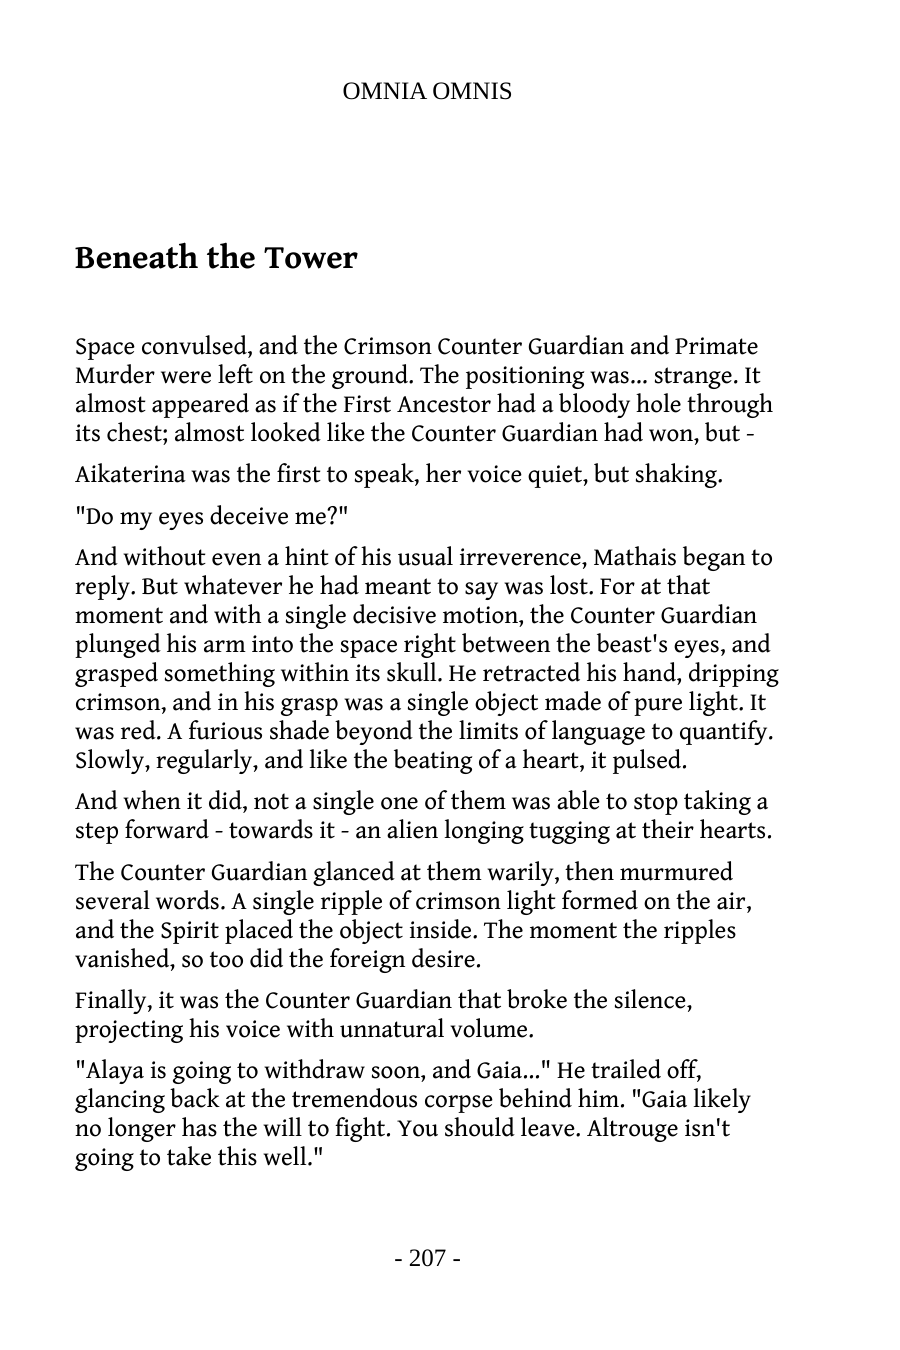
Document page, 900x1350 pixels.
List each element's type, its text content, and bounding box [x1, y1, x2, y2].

text And when it did, not a single one of them was able to stop taking a step forward - towards it - an alien longing tugging at their hearts. [75, 788, 780, 846]
text And without even a hint of his usual irreverence, Mathais began to reply. But whatever he had meant to say was lost. For at that moment and with a single decisive motion, the Counter Guardian plunged his arm into the space right between the beast's eyes, and grasped something within its skull. He retracted his hand, dripping crimson, and in his grasp was a single object made of pure light. It was red. A furious shade beyond the limits of language to quantify. Slowly, regularly, and like the beating of a heart, it pulsed. [75, 544, 780, 775]
text The Counter Guardian glanced at them warily, then murmured several words. A single ripple of crimson light formed on the air, and the Spirit placed the object inside. The moment the ripples vanished, so too did the foreign desire. [75, 858, 780, 974]
text "Alaya is going to withdraw soon, and Gaia..." He trailed off, glancing back at the tremendous corpse behind him. "Gaia likely no longer has the will to fight. You should leave. Altrouge isn't going to take this well." [75, 1057, 780, 1173]
text Finally, it was the Counter Guardian that broke the silence, projecting his voice with unnatural volume. [75, 987, 780, 1044]
text "Do my eyes deceive me?" [75, 502, 780, 531]
subtitle Beneath the Tower [75, 239, 780, 278]
text Aikaterina was the first to speak, her voice quiet, but shaking. [75, 461, 780, 490]
text Space convulsed, and the Crimson Counter Guardian and Primate Murder were left on the ground. The positioning was... strange. It almost appeared as if the First Ancestor had a bloody hole through its chest; almost looked like the Counter Guardian had won, but - [75, 332, 780, 448]
